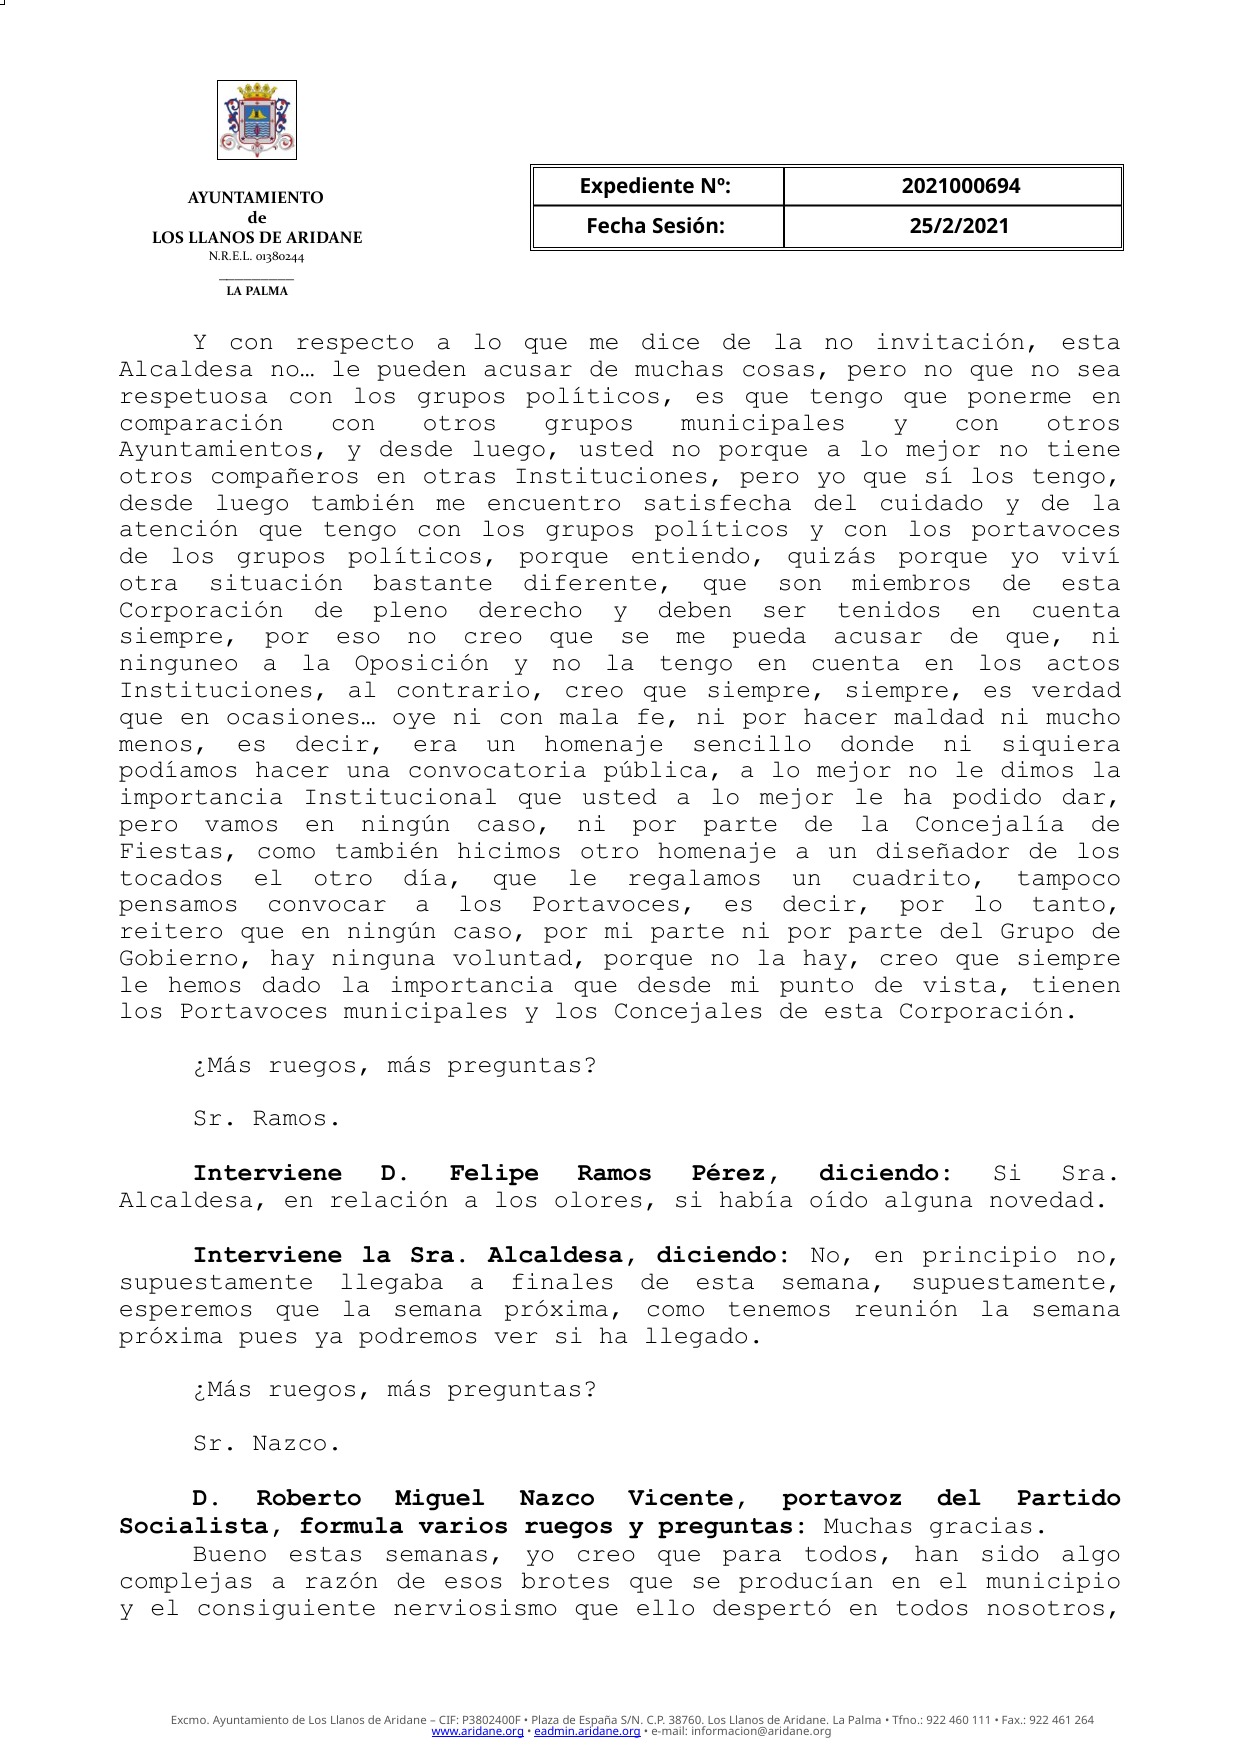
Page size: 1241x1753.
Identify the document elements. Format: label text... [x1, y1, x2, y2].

text reitero que en ningún caso, por mi parte ni por parte del Grupo de [119, 917, 1146, 944]
text importancia Institucional que usted a lo mejor le ha podido dar, [119, 783, 1146, 810]
text Y con respecto a lo que me dice de la no invitación, esta [192, 327, 1146, 355]
text de [247, 210, 387, 227]
text siempre, por eso no creo que se me pueda acusar de que, ni [119, 622, 1146, 649]
text otra situación bastante diferente, que son miembros de esta [119, 569, 1146, 596]
text pensamos convocar a los Portavoces, es decir, por lo tanto, [119, 890, 1146, 917]
text esperemos que la semana próxima, como tenemos reunión la semana [119, 1295, 1146, 1322]
text Corporación de pleno derecho y deben ser tenidos en cuenta [119, 596, 1146, 622]
text Interviene la Sra. Alcaldesa, diciendo: No, en principio no, [192, 1239, 1146, 1268]
text Fecha Sesión: [586, 214, 761, 239]
text Interviene D. Felipe Ramos Pérez, diciendo: Si Sra. [192, 1158, 1146, 1186]
text Alcaldesa no… le pueden acusar de muchas cosas, pero no que no sea [119, 355, 1146, 382]
text podíamos hacer una convocatoria pública, a lo mejor no le dimos la [119, 757, 1146, 783]
text próxima pues ya podremos ver si ha llegado. [119, 1322, 1146, 1349]
text los Portavoces municipales y los Concejales de esta Corporación. [119, 997, 1146, 1024]
text Gobierno, hay ninguna voluntad, porque no la hay, creo que siempre [119, 944, 1146, 971]
text tocados el otro día, que le regalamos un cuadrito, tampoco [119, 863, 1146, 890]
text y el consiguiente nerviosismo que ello despertó en todos nosotros, [119, 1593, 1146, 1620]
text _ [219, 266, 226, 279]
text www.aridane.org • eadmin.aridane.org • e-mail: informacion@aridane.org [431, 1724, 834, 1738]
text Instituciones, al contrario, creo que siempre, siempre, es verdad [119, 676, 1146, 703]
text respetuosa con los grupos políticos, es que tengo que ponerme en [119, 382, 1146, 408]
text de los grupos políticos, porque entiendo, quizás porque yo viví [119, 542, 1146, 569]
text desde luego también me encuentro satisfecha del cuidado y de la [119, 489, 1146, 516]
text Sr. Ramos. [192, 1103, 367, 1131]
text Alcaldesa, en relación a los olores, si había oído alguna novedad. [119, 1186, 1146, 1213]
text ninguneo a la Oposición y no la tengo en cuenta en los actos [119, 649, 1146, 676]
text le hemos dado la importancia que desde mi punto de vista, tienen [119, 971, 1146, 997]
text supuestamente llegaba a finales de esta semana, supuestamente, [119, 1268, 1146, 1295]
text D. Roberto Miguel Nazco Vicente, portavoz del Partido [192, 1482, 1146, 1511]
picture [531, 165, 1123, 250]
text 2021000694 [902, 173, 1059, 198]
text atención que tengo con los grupos políticos y con los portavoces [119, 516, 1146, 542]
text ¿Más ruegos, más preguntas? [192, 1049, 622, 1078]
picture [218, 81, 296, 159]
text N.R.E.L. 01380244 [208, 250, 327, 262]
text 25/2/2021 [909, 214, 1059, 239]
text LA PALMA [226, 286, 317, 298]
text comparación con otros grupos municipales y con otros [119, 408, 1146, 435]
text _ [317, 266, 327, 282]
text Socialista, formula varios ruegos y preguntas: Muchas gracias. [119, 1511, 1146, 1539]
text AYUNTAMIENTO [188, 190, 387, 207]
text que en ocasiones… oye ni con mala fe, ni por hacer maldad ni mucho [119, 703, 1146, 730]
text Ayuntamientos, y desde luego, usted no porque a lo mejor no tiene [119, 435, 1146, 462]
text pero vamos en ningún caso, ni por parte de la Concejalía de [119, 810, 1146, 837]
text ¿Más ruegos, más preguntas? [192, 1374, 622, 1402]
text otros compañeros en otras Instituciones, pero yo que sí los tengo, [119, 462, 1146, 489]
text Excmo. Ayuntamiento de Los Llanos de Aridane – CIF: P3802400F • Plaza de España S/N. C.P. 38760. Los Llanos de Aridane. La Palma • Tfno.: 922 460 111 • Fax.: 922 461 264 [171, 1713, 1095, 1727]
text complejas a razón de esos brotes que se producían en el municipio [119, 1567, 1146, 1593]
text menos, es decir, era un homenaje sencillo donde ni siquiera [119, 730, 1146, 757]
text Bueno estas semanas, yo creo que para todos, han sido algo [192, 1539, 1146, 1567]
text Expediente Nº: [579, 173, 761, 198]
text Sr. Nazco. [192, 1428, 367, 1456]
text ________ [226, 266, 317, 282]
text LOS LLANOS DE ARIDANE [152, 230, 387, 247]
text Fiestas, como también hicimos otro homenaje a un diseñador de los [119, 837, 1146, 863]
